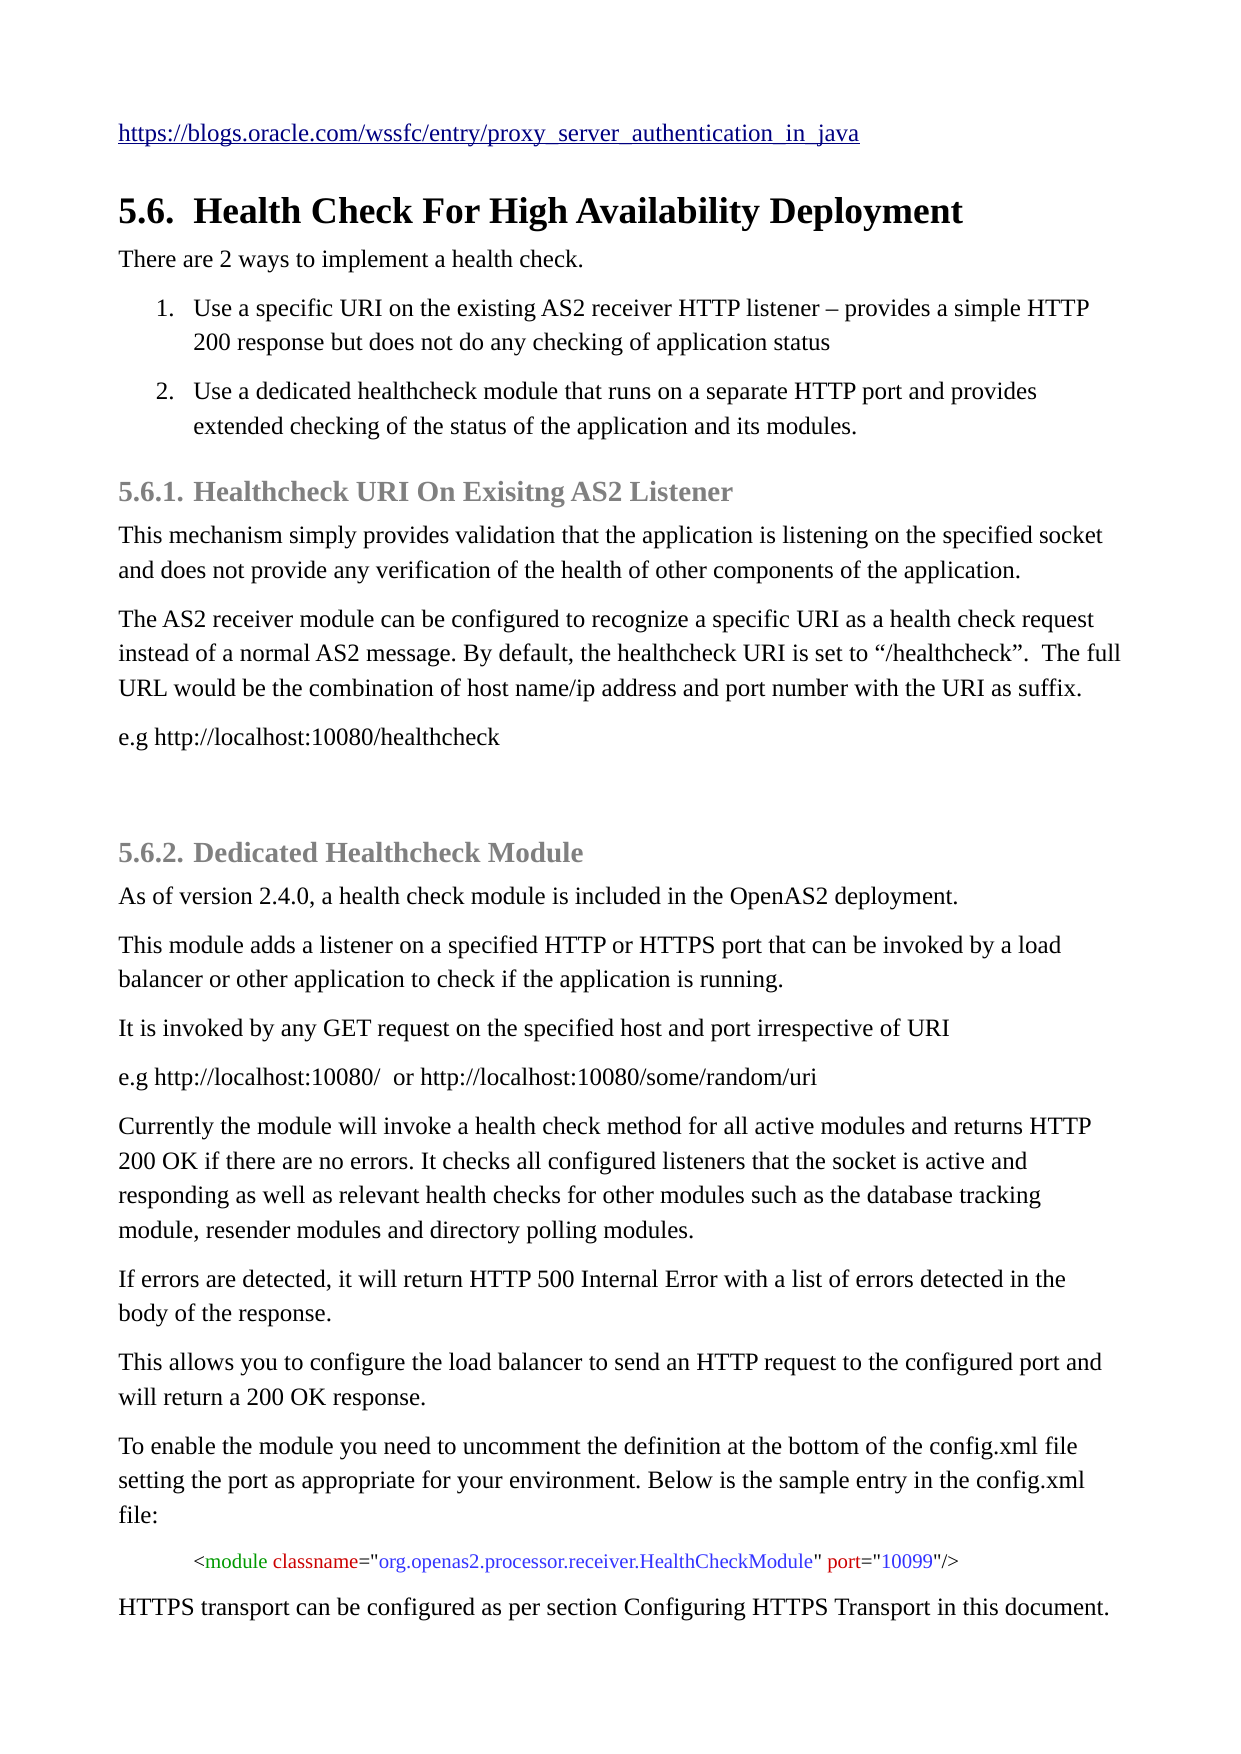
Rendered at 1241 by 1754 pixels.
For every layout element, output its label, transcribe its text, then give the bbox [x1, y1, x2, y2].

text e.g http://localhost:10080/ or http://localhost:10080/some/random/uri [118, 1062, 1122, 1091]
list Use a specific URI on the existing AS2 receiver HTTP listener – provides a simple HTTP 200 response but does not do any checking of application status [156, 293, 1122, 356]
text This module adds a listener on a specified HTTP or HTTPS port that can be invoked by a load balancer or other application to check if the application is running. [118, 930, 1122, 993]
subtitle Dedicated Healthcheck Module [118, 835, 1122, 868]
subtitle Healthcheck URI On Exisitng AS2 Listener [118, 474, 1122, 508]
text To enable the module you need to uncomment the definition at the bottom of the config.xml file setting the port as appropriate for your environment. Below is the sample entry in the config.xml file: [118, 1431, 1122, 1529]
text This mechanism simply provides validation that the application is listening on the specified socket and does not provide any verification of the health of other components of the application. [118, 520, 1122, 584]
text The AS2 receiver module can be configured to recognize a specific URI as a health check request instead of a normal AS2 message. By default, the healthcheck URI is set to “/healthcheck”. The full URL would be the combination of host name/ip address and port number with the URI as suffix. [118, 604, 1122, 702]
text This allows you to configure the load balancer to send an HTTP request to the configured port and will return a 200 OK response. [118, 1347, 1122, 1411]
text There are 2 ways to implement a health check. [118, 244, 1122, 272]
text <module classname="org.openas2.processor.receiver.HealthCheckModule" port="10099"/> [193, 1549, 1122, 1573]
subtitle Health Check For High Availability Deployment [118, 188, 1122, 231]
text HTTPS transport can be configured as per section Configuring HTTPS Transport in this document. [118, 1592, 1122, 1621]
text e.g http://localhost:10080/healthcheck [118, 722, 1122, 751]
text As of version 2.4.0, a health check module is included in the OpenAS2 deployment. [118, 881, 1122, 909]
list Use a dedicated healthcheck module that runs on a separate HTTP port and provides extended checking of the status of the application and its modules. [156, 376, 1122, 439]
text Currently the module will invoke a health check method for all active modules and returns HTTP 200 OK if there are no errors. It checks all configured listeners that the socket is active and responding as well as relevant health checks for other modules such as the database tracking module, resender modules and directory polling modules. [118, 1111, 1122, 1244]
text https://blogs.oracle.com/wssfc/entry/proxy_server_authentication_in_java [118, 118, 1122, 147]
text If errors are detected, it will return HTTP 500 Internal Error with a list of errors detected in the body of the response. [118, 1264, 1122, 1327]
text It is invoked by any GET request on the specified host and port irrespective of URI [118, 1013, 1122, 1042]
